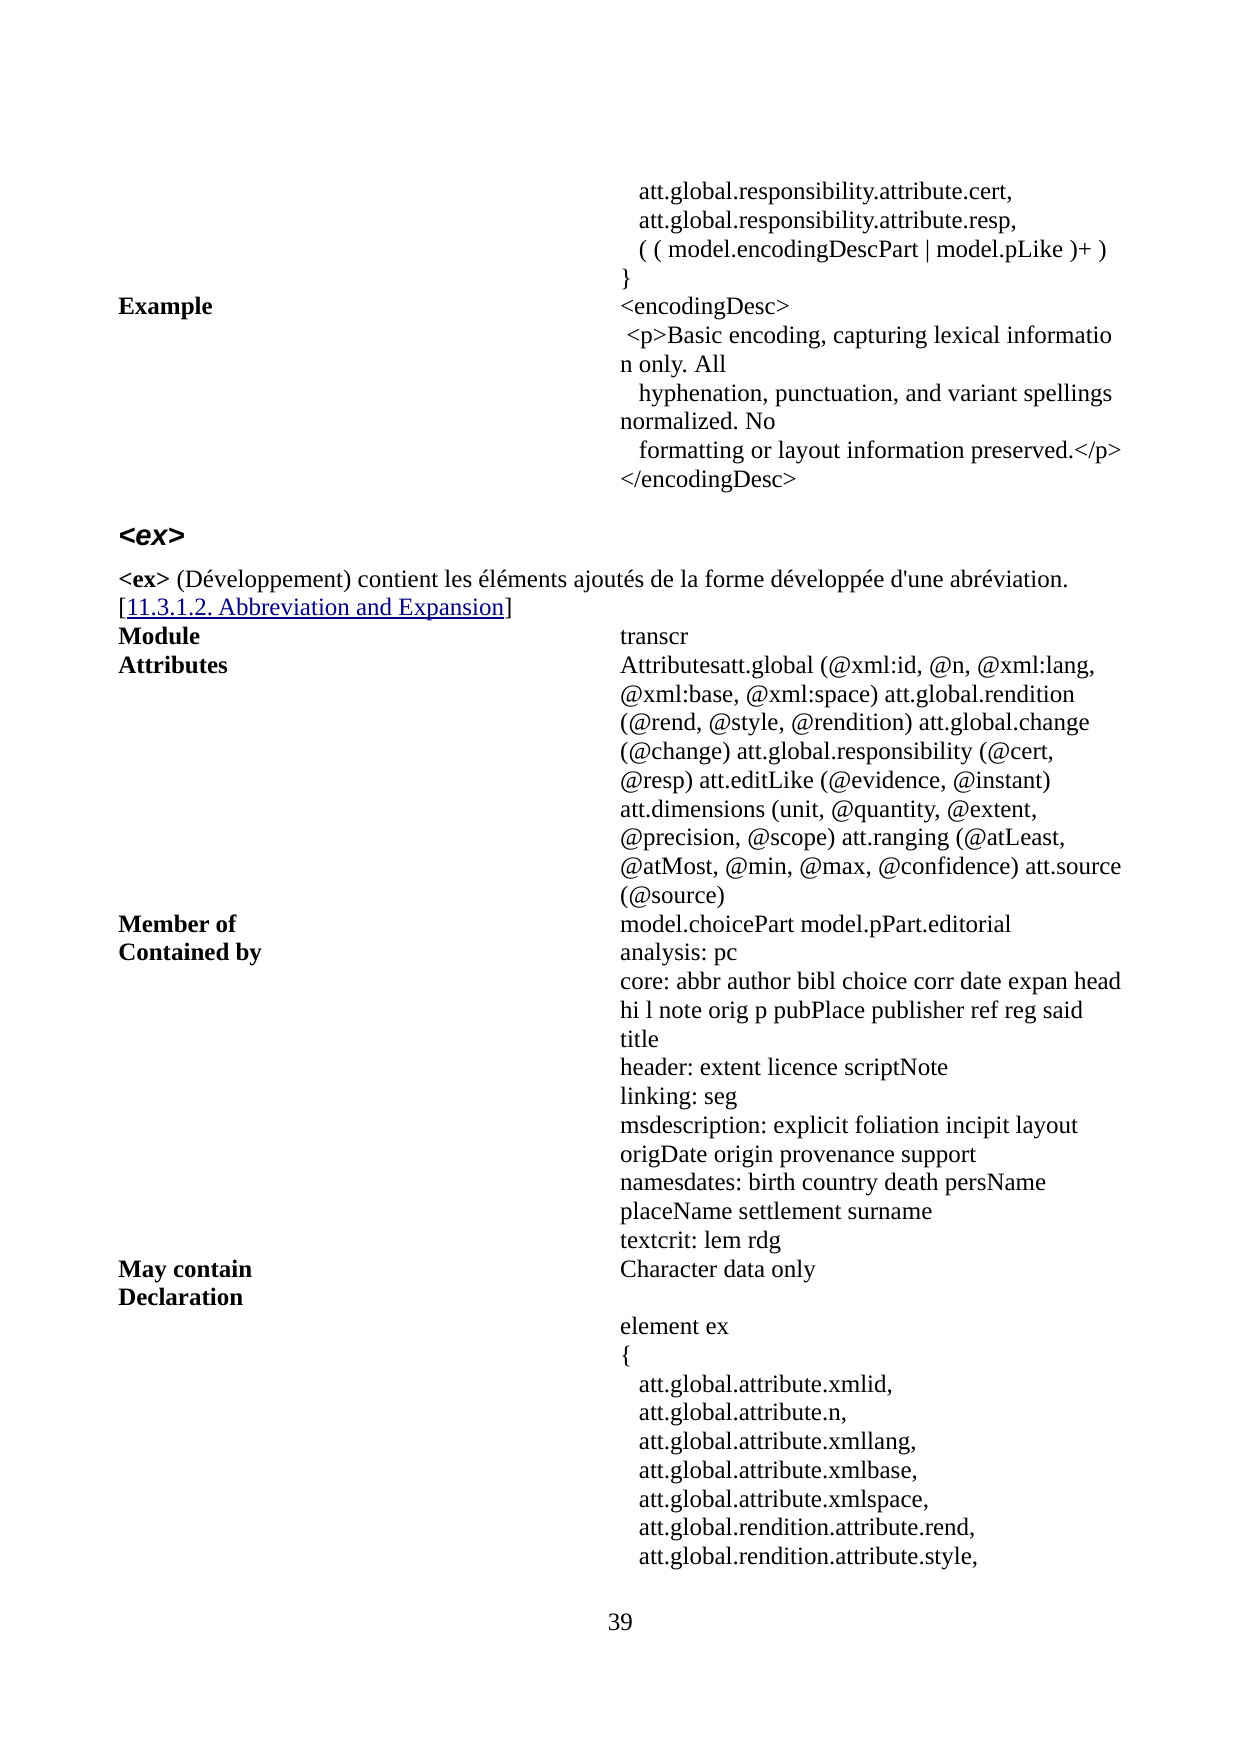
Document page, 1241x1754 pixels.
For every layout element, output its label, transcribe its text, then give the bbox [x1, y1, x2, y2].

table_cell <encodingDesc> <p>Basic encoding, capturing lexical information only. All hyphenation, punctuation, and variant spellings normalized. No formatting or layout information preserved.</p> </encodingDesc> [620, 291, 1122, 493]
table_cell element ex { att.global.attribute.xmlid, att.global.attribute.n, att.global.attribute.xmllang, att.global.attribute.xmlbase, att.global.attribute.xmlspace, att.global.rendition.attribute.rend, att.global.rendition.attribute.style, [620, 1283, 1122, 1570]
table_cell att.global.responsibility.attribute.cert, att.global.responsibility.attribute.resp, ( ( model.encodingDescPart | model.pLike )+ ) } [620, 176, 1122, 291]
table_cell May contain [118, 1254, 620, 1282]
table_cell transcr [620, 621, 1122, 650]
table_cell Example [118, 291, 620, 493]
subtitle <ex> [118, 518, 1122, 551]
table_cell Member of [118, 909, 620, 937]
table_cell analysis: pc core: abbr author bibl choice corr date expan head hi l note orig p pubPlace publisher ref reg said title header: extent licence scriptNote linking: seg msdescription: explicit foliation incipit layout origDate origin provenance support namesdates: birth country death persName placeName settlement surname textcrit: lem rdg [620, 938, 1122, 1254]
table_cell Declaration [118, 1283, 620, 1570]
table_cell Attributes [118, 650, 620, 909]
table_cell Module [118, 621, 620, 650]
table_cell model.choicePart model.pPart.editorial [620, 909, 1122, 937]
table_cell Attributesatt.global (@xml:id, @n, @xml:lang, @xml:base, @xml:space) att.global.rendition (@rend, @style, @rendition) att.global.change (@change) att.global.responsibility (@cert, @resp) att.editLike (@evidence, @instant) att.dimensions (unit, @quantity, @extent, @precision, @scope) att.ranging (@atLeast, @atMost, @min, @max, @confidence) att.source (@source) [620, 650, 1122, 909]
table_header <ex> (Développement) contient les éléments ajoutés de la forme développée d'une abréviation. [11.3.1.2. Abbreviation and Expansion] [118, 564, 1122, 621]
table_cell Contained by [118, 938, 620, 1254]
table_cell Character data only [620, 1254, 1122, 1282]
table_cell [118, 176, 620, 291]
